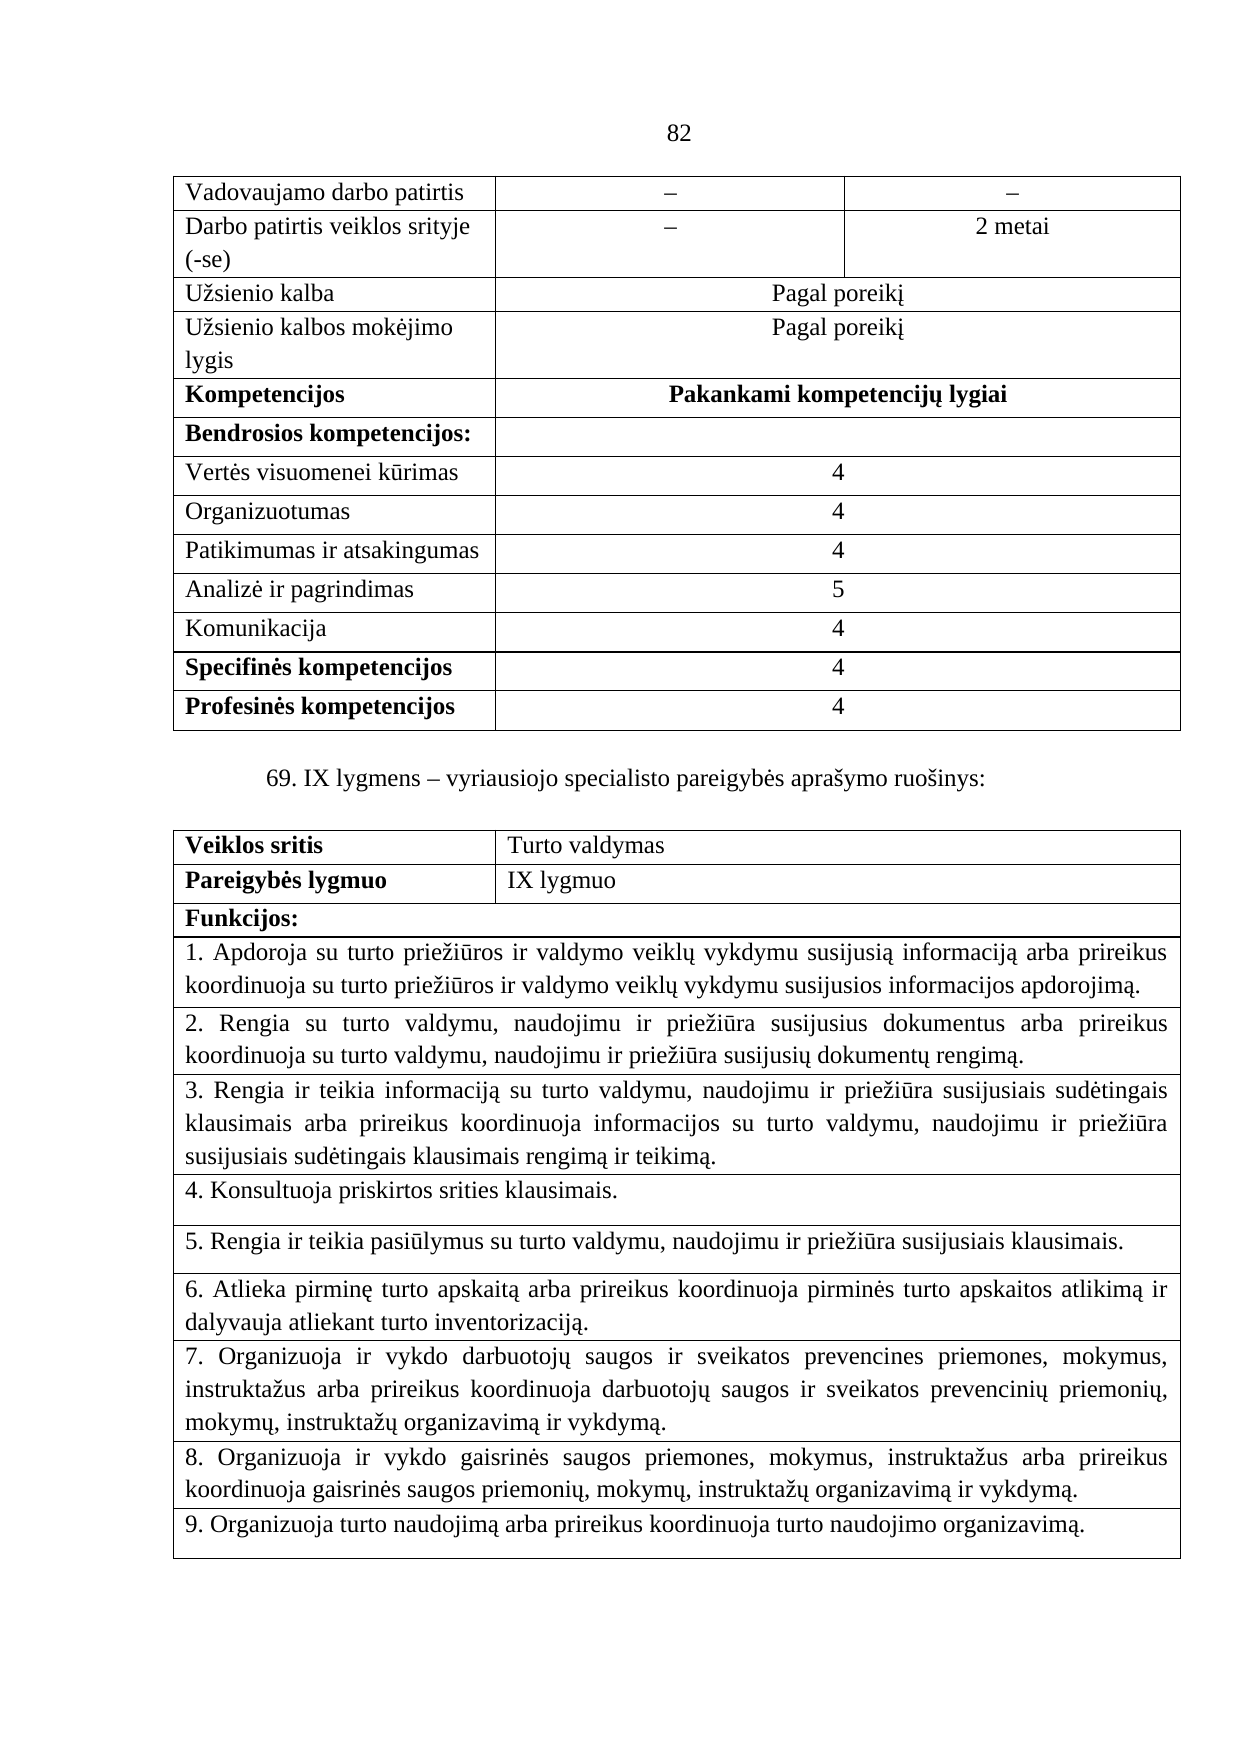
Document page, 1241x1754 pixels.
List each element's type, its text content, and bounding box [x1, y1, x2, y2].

table_cell 2 metai [845, 211, 1180, 277]
table_cell 4 [496, 496, 1180, 534]
table_cell – [496, 211, 844, 277]
table_cell Specifinės kompetencijos [174, 653, 495, 690]
table_cell Patikimumas ir atsakingumas [174, 535, 495, 573]
table_cell Pagal poreikį [496, 278, 1180, 311]
table_cell Pareigybės lygmuo [174, 865, 495, 902]
table_cell Vertės visuomenei kūrimas [174, 457, 495, 495]
table_cell Kompetencijos [174, 379, 495, 417]
table_cell Organizuotumas [174, 496, 495, 534]
table_cell Bendrosios kompetencijos: [174, 418, 495, 456]
table_cell [496, 418, 1180, 456]
table_cell Komunikacija [174, 613, 495, 651]
table_cell 3. Rengia ir teikia informaciją su turto valdymu, naudojimu ir priežiūra susijusiais sudėtingais klausimais arba prireikus koordinuoja informacijos su turto valdymu, naudojimu ir priežiūra susijusiais sudėtingais klausimais rengimą ir teikimą. [174, 1075, 1180, 1174]
table_cell 4 [496, 691, 1180, 729]
table_cell Profesinės kompetencijos [174, 691, 495, 729]
table_cell – [496, 177, 844, 210]
table_cell – [845, 177, 1180, 210]
table_cell 4 [496, 653, 1180, 690]
table_cell Pagal poreikį [496, 312, 1180, 378]
table_cell IX lygmuo [496, 865, 1180, 902]
table_cell 9. Organizuoja turto naudojimą arba prireikus koordinuoja turto naudojimo organizavimą. [174, 1509, 1180, 1558]
text 69. IX lygmens – vyriausiojo specialisto pareigybės aprašymo ruošinys: [177, 763, 1181, 792]
table_cell 2. Rengia su turto valdymu, naudojimu ir priežiūra susijusius dokumentus arba prireikus koordinuoja su turto valdymu, naudojimu ir priežiūra susijusių dokumentų rengimą. [174, 1008, 1180, 1074]
table_cell 5 [496, 574, 1180, 612]
table_cell Analizė ir pagrindimas [174, 574, 495, 612]
table_header Veiklos sritis [174, 831, 495, 864]
table_cell Užsienio kalba [174, 278, 495, 311]
table_cell 8. Organizuoja ir vykdo gaisrinės saugos priemones, mokymus, instruktažus arba prireikus koordinuoja gaisrinės saugos priemonių, mokymų, instruktažų organizavimą ir vykdymą. [174, 1442, 1180, 1508]
table_cell 1. Apdoroja su turto priežiūros ir valdymo veiklų vykdymu susijusią informaciją arba prireikus koordinuoja su turto priežiūros ir valdymo veiklų vykdymu susijusios informacijos apdorojimą. [174, 938, 1180, 1007]
table_cell Pakankami kompetencijų lygiai [496, 379, 1180, 417]
table_cell Funkcijos: [174, 904, 1180, 936]
table_header Turto valdymas [496, 831, 1180, 864]
table_cell Vadovaujamo darbo patirtis [174, 177, 495, 210]
table_cell 5. Rengia ir teikia pasiūlymus su turto valdymu, naudojimu ir priežiūra susijusiais klausimais. [174, 1226, 1180, 1273]
table_cell Užsienio kalbos mokėjimo lygis [174, 312, 495, 378]
table_cell 7. Organizuoja ir vykdo darbuotojų saugos ir sveikatos prevencines priemones, mokymus, instruktažus arba prireikus koordinuoja darbuotojų saugos ir sveikatos prevencinių priemonių, mokymų, instruktažų organizavimą ir vykdymą. [174, 1341, 1180, 1441]
table_cell 4 [496, 613, 1180, 651]
table_cell 6. Atlieka pirminę turto apskaitą arba prireikus koordinuoja pirminės turto apskaitos atlikimą ir dalyvauja atliekant turto inventorizaciją. [174, 1274, 1180, 1340]
table_cell 4. Konsultuoja priskirtos srities klausimais. [174, 1175, 1180, 1225]
table_cell 4 [496, 535, 1180, 573]
table_cell 4 [496, 457, 1180, 495]
table_cell Darbo patirtis veiklos srityje (-se) [174, 211, 495, 277]
